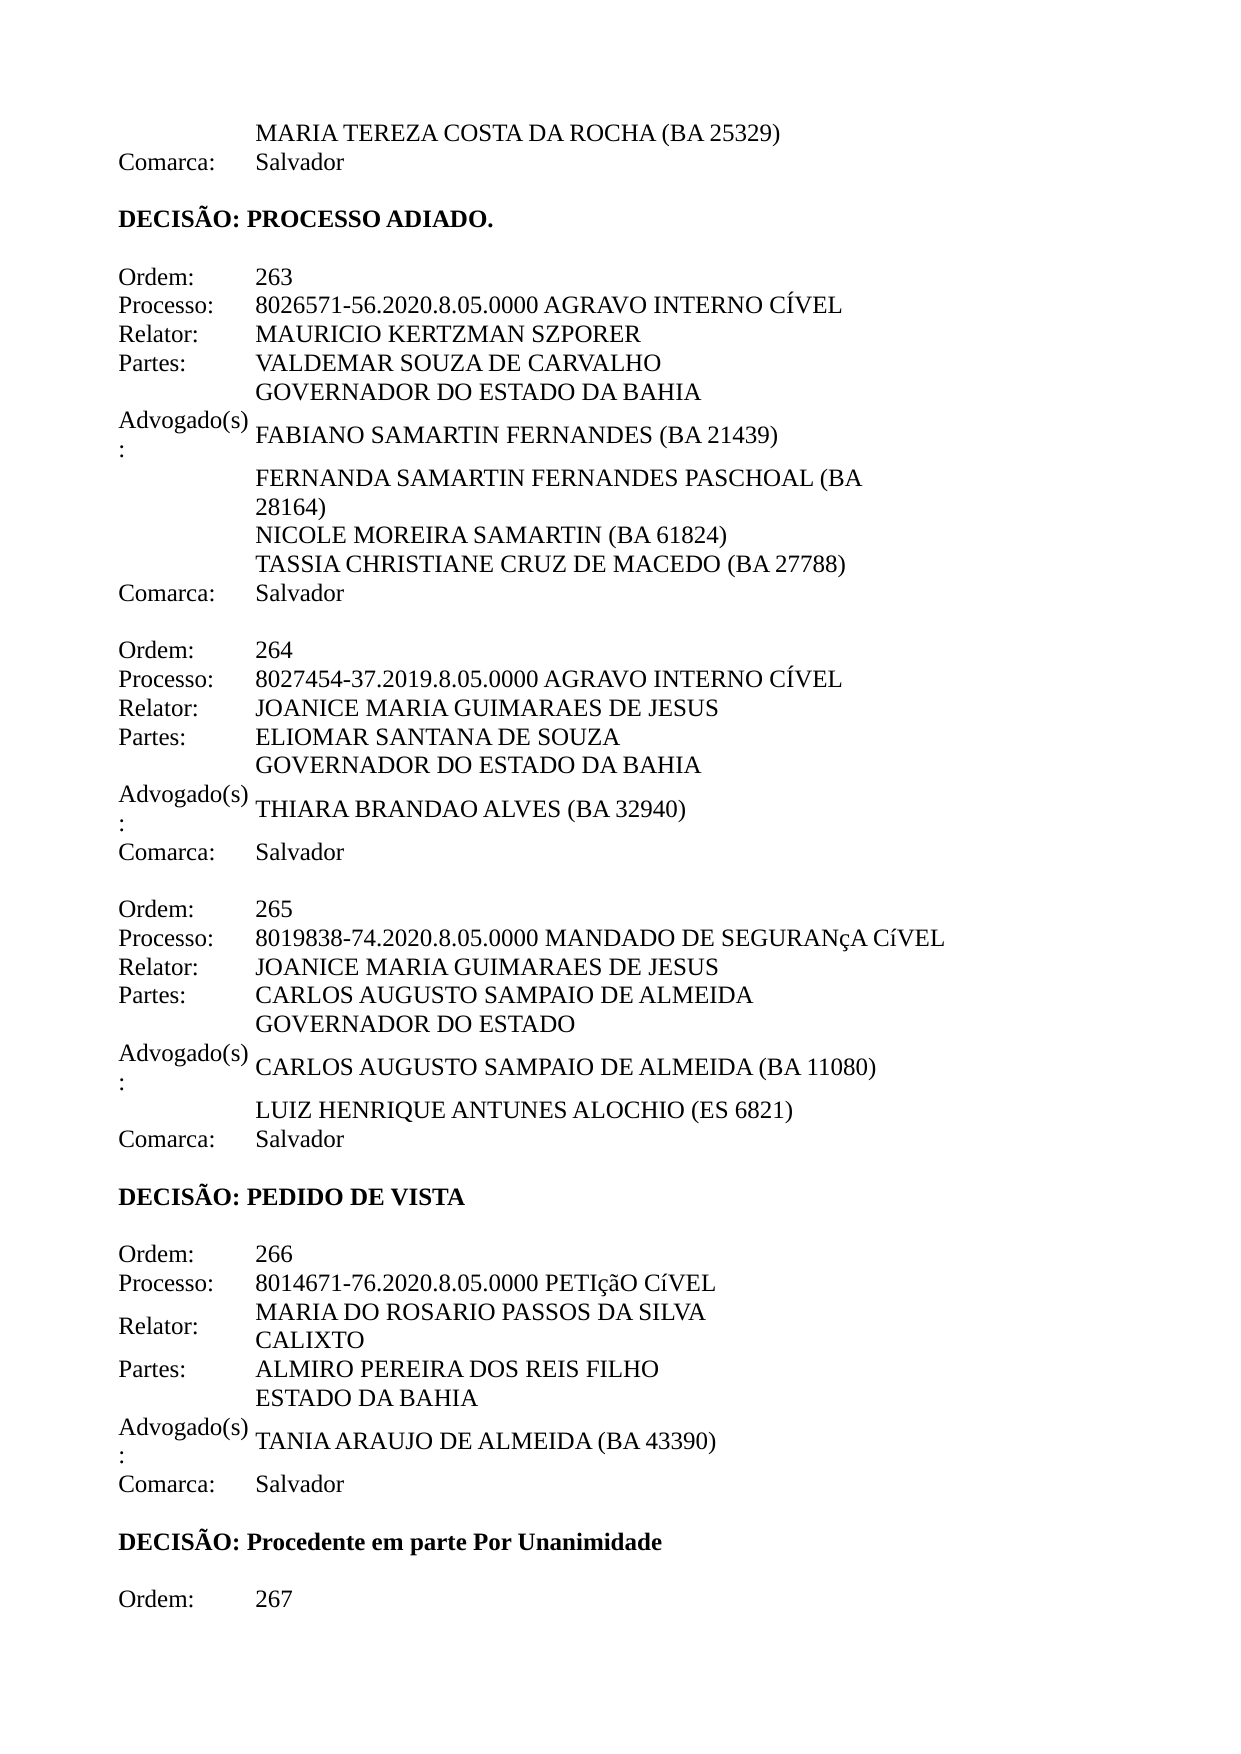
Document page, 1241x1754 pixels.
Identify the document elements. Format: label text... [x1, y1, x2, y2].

table_cell Relator: [118, 952, 255, 981]
table_cell GOVERNADOR DO ESTADO DA BAHIA [255, 751, 845, 779]
table_cell Advogado(s): [118, 1412, 255, 1469]
table_cell FERNANDA SAMARTIN FERNANDES PASCHOAL (BA 28164) [255, 463, 937, 521]
table_cell [118, 521, 255, 549]
table_header 265 [255, 894, 946, 923]
table_cell GOVERNADOR DO ESTADO DA BAHIA [255, 377, 937, 406]
table_cell Comarca: [118, 837, 255, 866]
table_cell NICOLE MOREIRA SAMARTIN (BA 61824) [255, 521, 937, 549]
table_header 264 [255, 636, 845, 664]
table_cell [118, 549, 255, 578]
table_cell ALMIRO PEREIRA DOS REIS FILHO [255, 1354, 820, 1383]
table_cell Processo: [118, 923, 255, 952]
table_cell TASSIA CHRISTIANE CRUZ DE MACEDO (BA 27788) [255, 549, 937, 578]
text DECISÃO: PEDIDO DE VISTA [118, 1182, 1122, 1211]
table_cell [118, 118, 255, 147]
table_cell ELIOMAR SANTANA DE SOUZA [255, 722, 845, 751]
table_cell 8019838-74.2020.8.05.0000 MANDADO DE SEGURANçA CíVEL [255, 923, 946, 952]
table_cell Salvador [255, 837, 845, 866]
table_cell FABIANO SAMARTIN FERNANDES (BA 21439) [255, 406, 937, 463]
table_cell Comarca: [118, 1469, 255, 1498]
table_cell Relator: [118, 1297, 255, 1354]
table_cell Comarca: [118, 147, 255, 176]
table_header 266 [255, 1239, 820, 1268]
text DECISÃO: Procedente em parte Por Unanimidade [118, 1527, 1122, 1556]
table_cell [118, 1096, 255, 1124]
table_cell Salvador [255, 578, 937, 607]
table_cell Advogado(s): [118, 1038, 255, 1096]
table_cell Salvador [255, 147, 837, 176]
table_cell Salvador [255, 1124, 946, 1153]
table_cell Comarca: [118, 578, 255, 607]
table_cell CARLOS AUGUSTO SAMPAIO DE ALMEIDA (BA 11080) [255, 1038, 946, 1096]
table_header Ordem: [118, 636, 255, 664]
table_cell Salvador [255, 1469, 820, 1498]
table_cell Processo: [118, 1268, 255, 1297]
table_cell MAURICIO KERTZMAN SZPORER [255, 319, 937, 348]
table_cell Partes: [118, 981, 255, 1009]
table_cell GOVERNADOR DO ESTADO [255, 1009, 946, 1038]
table_cell [118, 463, 255, 521]
table_cell JOANICE MARIA GUIMARAES DE JESUS [255, 952, 946, 981]
table_cell Comarca: [118, 1124, 255, 1153]
table_header Ordem: [118, 1239, 255, 1268]
table_cell MARIA TEREZA COSTA DA ROCHA (BA 25329) [255, 118, 837, 147]
table_cell MARIA DO ROSARIO PASSOS DA SILVA CALIXTO [255, 1297, 820, 1354]
table_cell Advogado(s): [118, 406, 255, 463]
table_header Ordem: [118, 894, 255, 923]
table_cell THIARA BRANDAO ALVES (BA 32940) [255, 779, 845, 837]
table_cell Relator: [118, 693, 255, 722]
table_header 267 [255, 1584, 946, 1613]
table_cell Partes: [118, 348, 255, 377]
table_cell Advogado(s): [118, 779, 255, 837]
table_cell [118, 377, 255, 406]
table_header 263 [255, 262, 937, 291]
table_cell [118, 751, 255, 779]
table_cell JOANICE MARIA GUIMARAES DE JESUS [255, 693, 845, 722]
table_cell Relator: [118, 319, 255, 348]
table_cell VALDEMAR SOUZA DE CARVALHO [255, 348, 937, 377]
table_cell 8027454-37.2019.8.05.0000 AGRAVO INTERNO CÍVEL [255, 664, 845, 693]
table_cell [118, 1009, 255, 1038]
table_header Ordem: [118, 1584, 255, 1613]
text DECISÃO: PROCESSO ADIADO. [118, 204, 1122, 233]
table_cell 8014671-76.2020.8.05.0000 PETIçãO CíVEL [255, 1268, 820, 1297]
table_cell ESTADO DA BAHIA [255, 1383, 820, 1412]
table_cell Processo: [118, 291, 255, 319]
table_cell TANIA ARAUJO DE ALMEIDA (BA 43390) [255, 1412, 820, 1469]
table_cell Processo: [118, 664, 255, 693]
table_cell Partes: [118, 1354, 255, 1383]
table_header Ordem: [118, 262, 255, 291]
table_cell 8026571-56.2020.8.05.0000 AGRAVO INTERNO CÍVEL [255, 291, 937, 319]
table_cell LUIZ HENRIQUE ANTUNES ALOCHIO (ES 6821) [255, 1096, 946, 1124]
table_cell Partes: [118, 722, 255, 751]
table_cell CARLOS AUGUSTO SAMPAIO DE ALMEIDA [255, 981, 946, 1009]
table_cell [118, 1383, 255, 1412]
